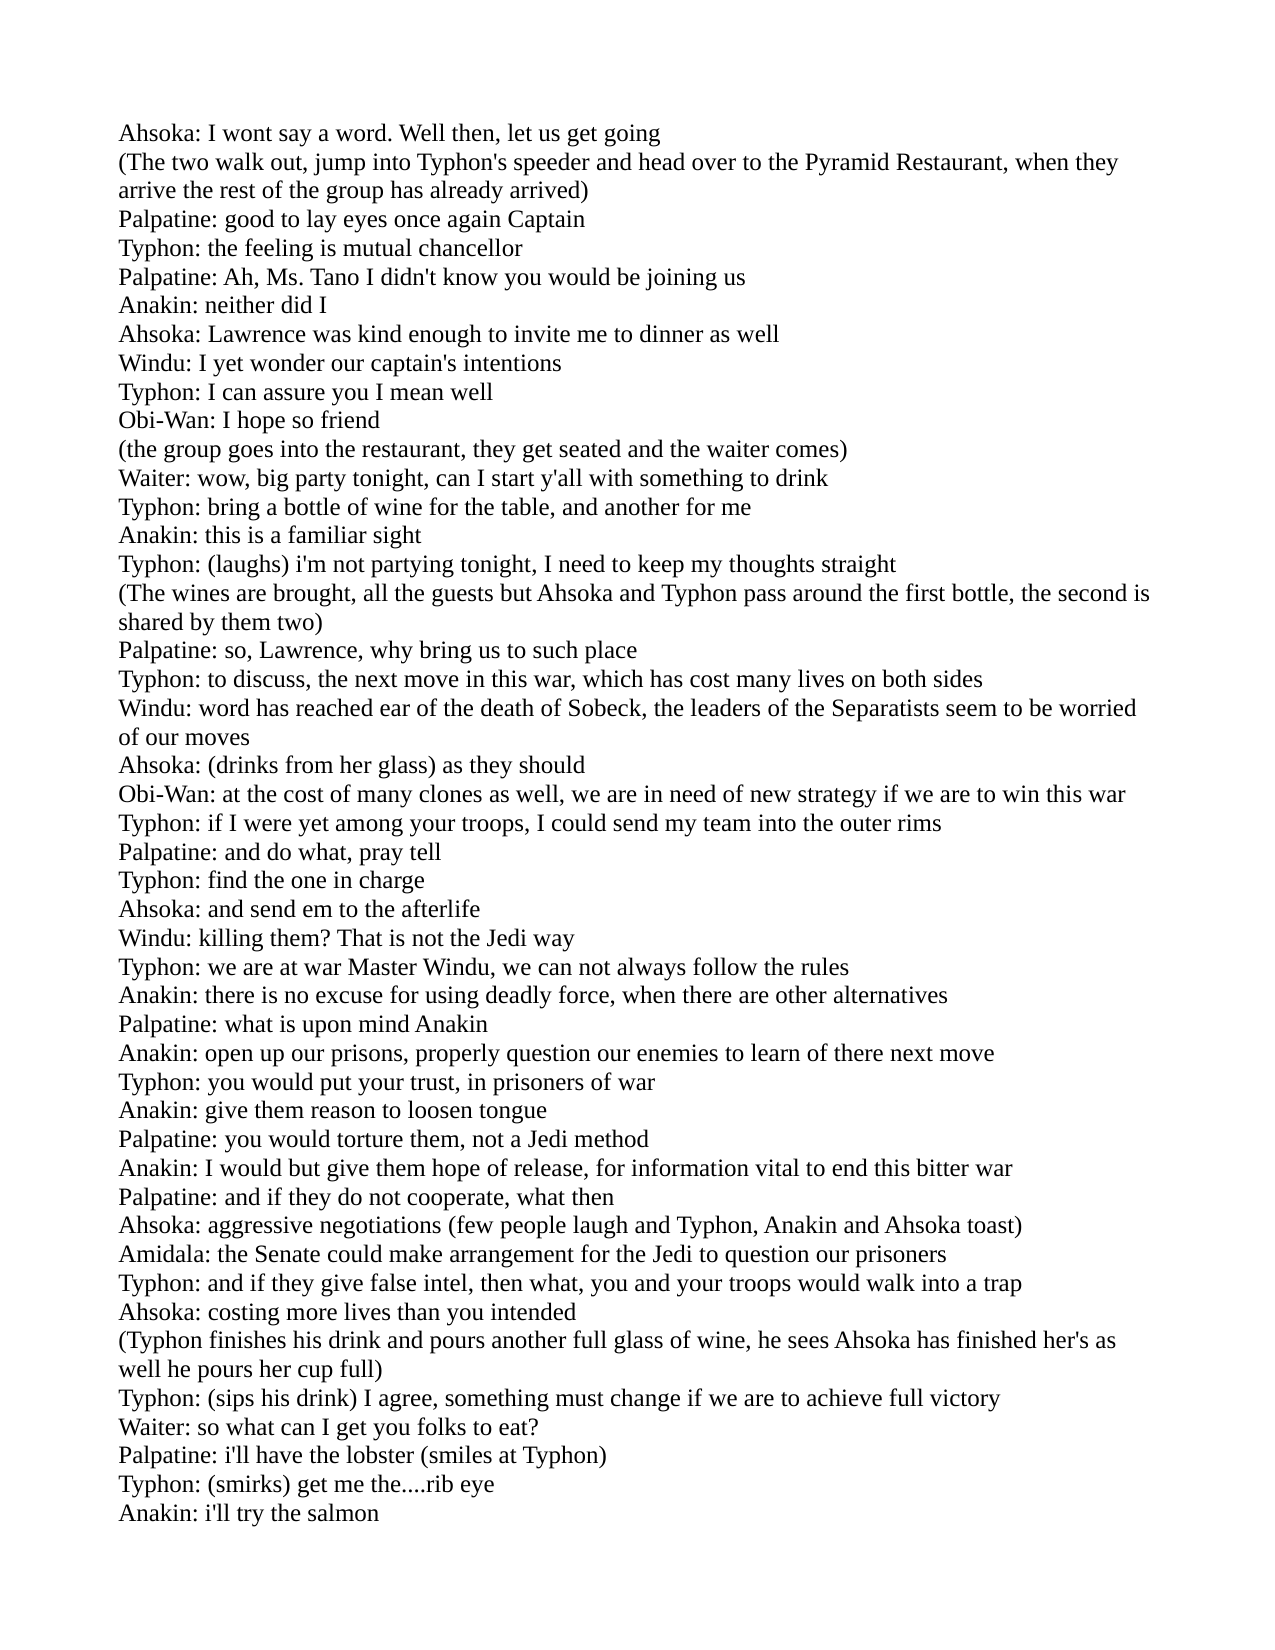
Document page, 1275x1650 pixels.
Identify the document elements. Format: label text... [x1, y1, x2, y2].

text Anakin: i'll try the salmon [118, 1498, 1157, 1527]
text Typhon: we are at war Master Windu, we can not always follow the rules [118, 952, 1157, 981]
text Palpatine: Ah, Ms. Tano I didn't know you would be joining us [118, 262, 1157, 291]
text Palpatine: you would torture them, not a Jedi method [118, 1124, 1157, 1153]
text (The two walk out, jump into Typhon's speeder and head over to the Pyramid Restaurant, when they arrive the rest of the group has already arrived) [118, 147, 1157, 204]
text Palpatine: i'll have the lobster (smiles at Typhon) [118, 1441, 1157, 1469]
text Windu: I yet wonder our captain's intentions [118, 348, 1157, 377]
text Typhon: I can assure you I mean well [118, 377, 1157, 406]
text Ahsoka: and send em to the afterlife [118, 894, 1157, 923]
text Typhon: you would put your trust, in prisoners of war [118, 1067, 1157, 1096]
text Typhon: (sips his drink) I agree, something must change if we are to achieve full victory [118, 1383, 1157, 1412]
text Typhon: find the one in charge [118, 866, 1157, 894]
text Ahsoka: I wont say a word. Well then, let us get going [118, 118, 1157, 147]
text Windu: word has reached ear of the death of Sobeck, the leaders of the Separatists seem to be worried of our moves [118, 693, 1157, 751]
text Palpatine: what is upon mind Anakin [118, 1009, 1157, 1038]
text Obi-Wan: I hope so friend [118, 406, 1157, 434]
text Typhon: (laughs) i'm not partying tonight, I need to keep my thoughts straight [118, 549, 1157, 578]
text Ahsoka: (drinks from her glass) as they should [118, 751, 1157, 779]
text Anakin: there is no excuse for using deadly force, when there are other alternatives [118, 981, 1157, 1009]
text Obi-Wan: at the cost of many clones as well, we are in need of new strategy if we are to win this war [118, 779, 1157, 808]
text Anakin: give them reason to loosen tongue [118, 1096, 1157, 1124]
text Typhon: to discuss, the next move in this war, which has cost many lives on both sides [118, 664, 1157, 693]
text Anakin: I would but give them hope of release, for information vital to end this bitter war [118, 1153, 1157, 1182]
text Waiter: so what can I get you folks to eat? [118, 1412, 1157, 1441]
text Anakin: this is a familiar sight [118, 521, 1157, 549]
text Typhon: (smirks) get me the....rib eye [118, 1469, 1157, 1498]
text Waiter: wow, big party tonight, can I start y'all with something to drink [118, 463, 1157, 492]
text (The wines are brought, all the guests but Ahsoka and Typhon pass around the first bottle, the second is shared by them two) [118, 578, 1157, 636]
text Ahsoka: Lawrence was kind enough to invite me to dinner as well [118, 319, 1157, 348]
text Palpatine: so, Lawrence, why bring us to such place [118, 636, 1157, 664]
text Typhon: and if they give false intel, then what, you and your troops would walk into a trap [118, 1268, 1157, 1297]
text Ahsoka: costing more lives than you intended [118, 1297, 1157, 1326]
text Palpatine: good to lay eyes once again Captain [118, 204, 1157, 233]
text Windu: killing them? That is not the Jedi way [118, 923, 1157, 952]
text Anakin: neither did I [118, 291, 1157, 319]
text Palpatine: and do what, pray tell [118, 837, 1157, 866]
text Typhon: bring a bottle of wine for the table, and another for me [118, 492, 1157, 521]
text Amidala: the Senate could make arrangement for the Jedi to question our prisoners [118, 1239, 1157, 1268]
text Typhon: if I were yet among your troops, I could send my team into the outer rims [118, 808, 1157, 837]
text Typhon: the feeling is mutual chancellor [118, 233, 1157, 262]
text Ahsoka: aggressive negotiations (few people laugh and Typhon, Anakin and Ahsoka toast) [118, 1211, 1157, 1239]
text Anakin: open up our prisons, properly question our enemies to learn of there next move [118, 1038, 1157, 1067]
text (the group goes into the restaurant, they get seated and the waiter comes) [118, 434, 1157, 463]
text (Typhon finishes his drink and pours another full glass of wine, he sees Ahsoka has finished her's as well he pours her cup full) [118, 1326, 1157, 1383]
text Palpatine: and if they do not cooperate, what then [118, 1182, 1157, 1211]
